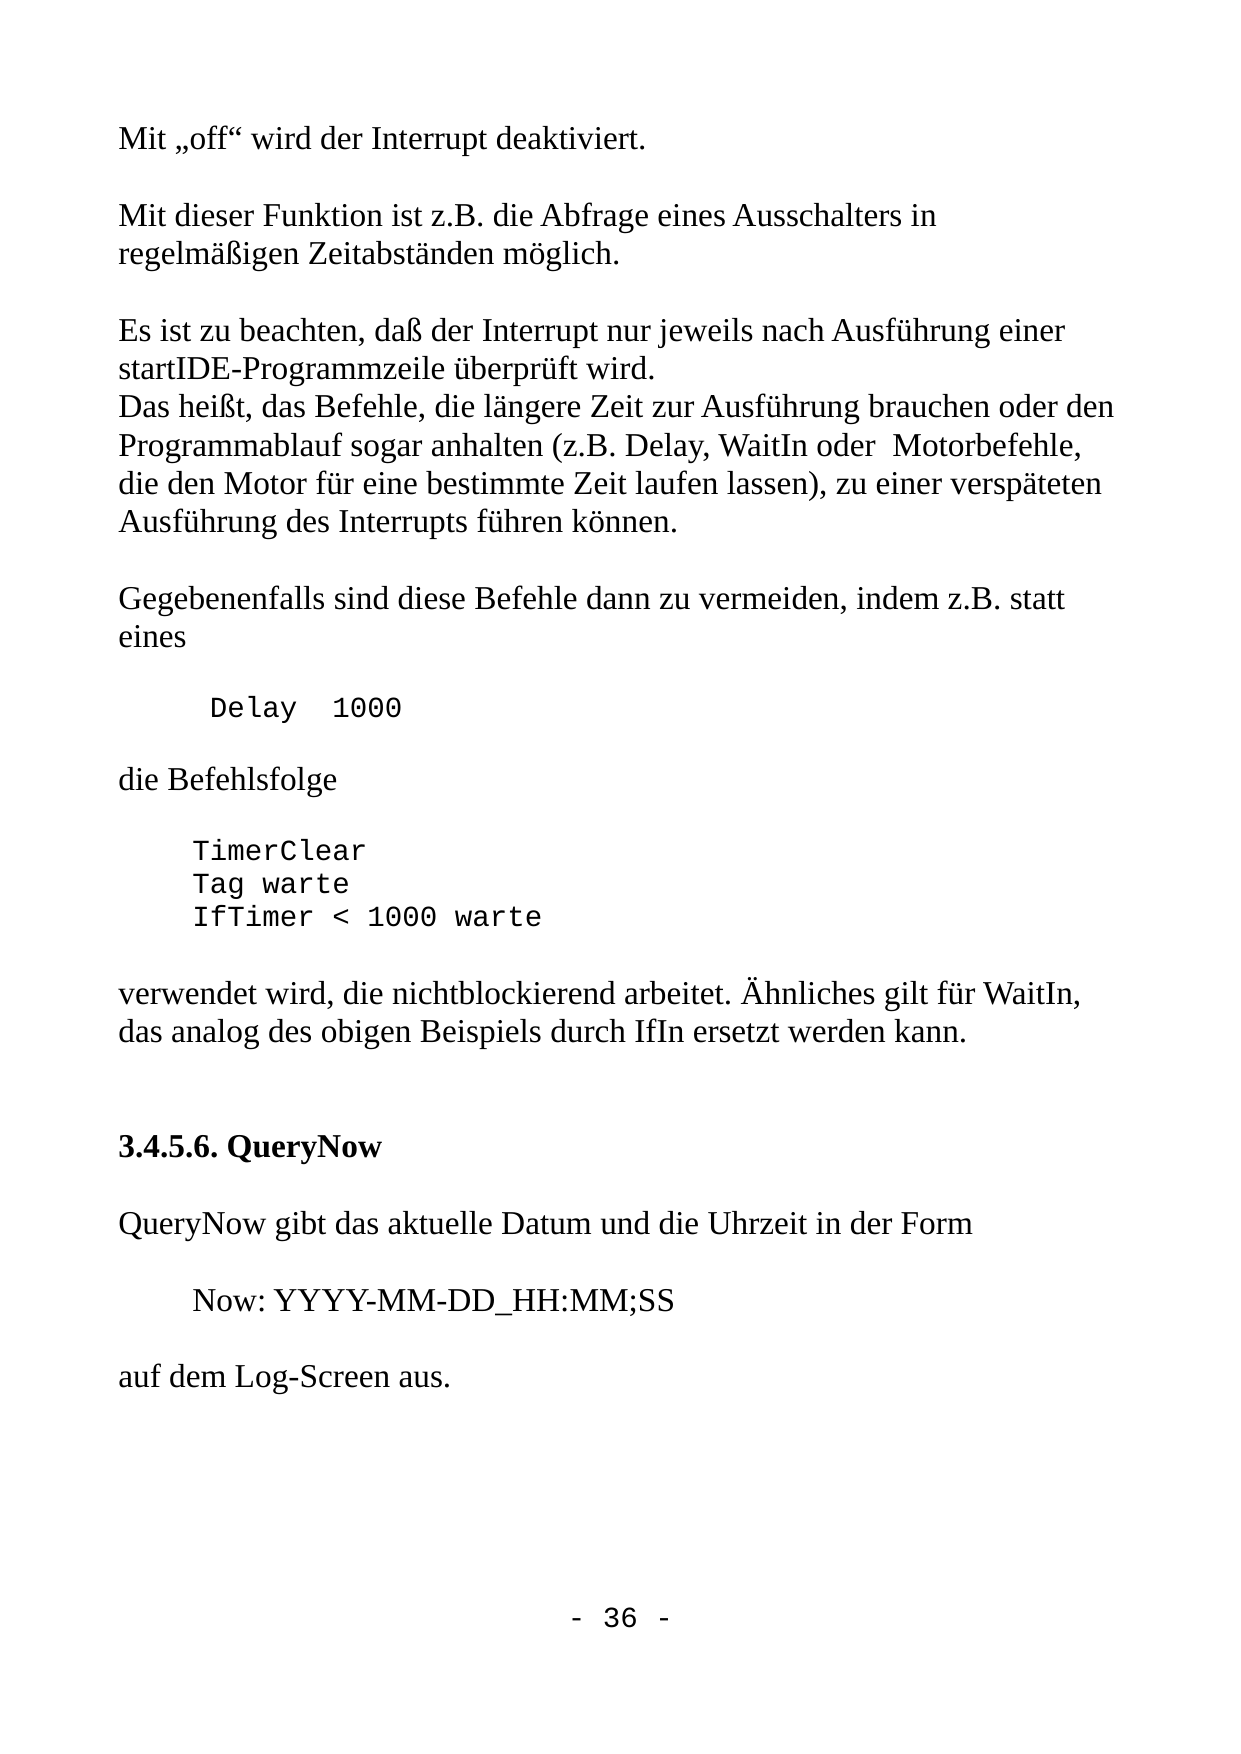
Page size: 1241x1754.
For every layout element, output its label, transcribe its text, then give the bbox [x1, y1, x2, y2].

text Now: YYYY-MM-DD_HH:MM;SS [118, 1280, 1122, 1318]
text Mit dieser Funktion ist z.B. die Abfrage eines Ausschalters in regelmäßigen Zeitabständen möglich. [118, 195, 1122, 271]
text Delay 1000 [118, 693, 1122, 726]
text IfTimer < 1000 warte [118, 902, 1122, 935]
text auf dem Log-Screen aus. [118, 1357, 1122, 1395]
text Mit „off“ wird der Interrupt deaktiviert. [118, 118, 1122, 156]
text Tag warte [118, 869, 1122, 902]
text Gegebenenfalls sind diese Befehle dann zu vermeiden, indem z.B. statt eines [118, 578, 1122, 655]
text Das heißt, das Befehle, die längere Zeit zur Ausführung brauchen oder den Programmablauf sogar anhalten (z.B. Delay, WaitIn oder Motorbefehle, die den Motor für eine bestimmte Zeit laufen lassen), zu einer verspäteten Ausführung des Interrupts führen können. [118, 386, 1122, 540]
text 3.4.5.6. QueryNow [118, 1127, 1122, 1165]
text Es ist zu beachten, daß der Interrupt nur jeweils nach Ausführung einer startIDE-Programmzeile überprüft wird. [118, 310, 1122, 386]
text verwendet wird, die nichtblockierend arbeitet. Ähnliches gilt für WaitIn, das analog des obigen Beispiels durch IfIn ersetzt werden kann. [118, 973, 1122, 1050]
text TimerClear [118, 836, 1122, 869]
text die Befehlsfolge [118, 759, 1122, 797]
text QueryNow gibt das aktuelle Datum und die Uhrzeit in der Form [118, 1203, 1122, 1242]
